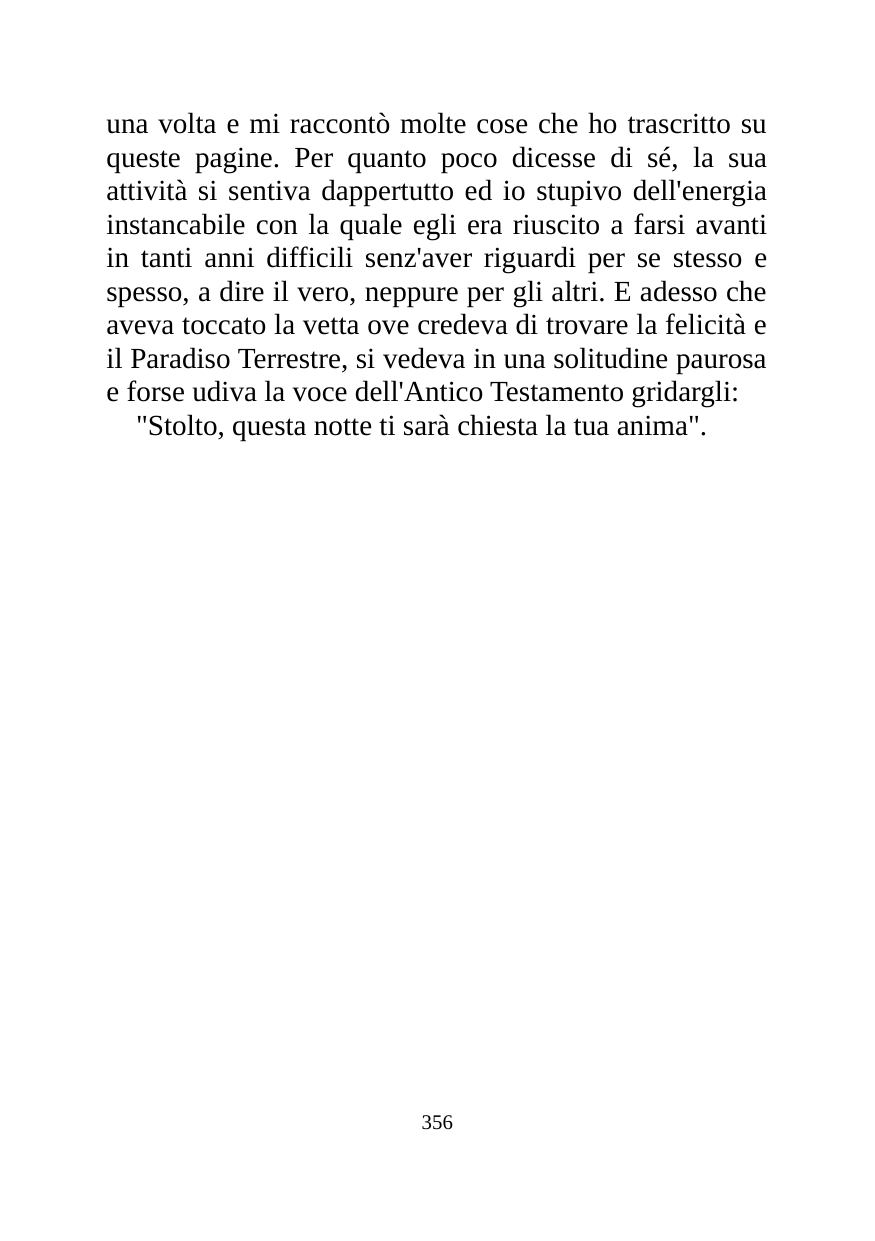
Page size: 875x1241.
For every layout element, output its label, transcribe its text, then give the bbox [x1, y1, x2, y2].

text una volta e mi raccontò molte cose che ho trascritto su queste pagine. Per quanto poco dicesse di sé, la sua attività si sentiva dappertutto ed io stupivo dell'energia instancabile con la quale egli era riuscito a farsi avanti in tanti anni difficili senz'aver riguardi per se stesso e spesso, a dire il vero, neppure per gli altri. E adesso che aveva toccato la vetta ove credeva di trovare la felicità e il Paradiso Terrestre, si vedeva in una solitudine paurosa e forse udiva la voce dell'Antico Testamento gridargli: [106, 106, 768, 408]
text "Stolto, questa notte ti sarà chiesta la tua anima". [106, 408, 768, 442]
